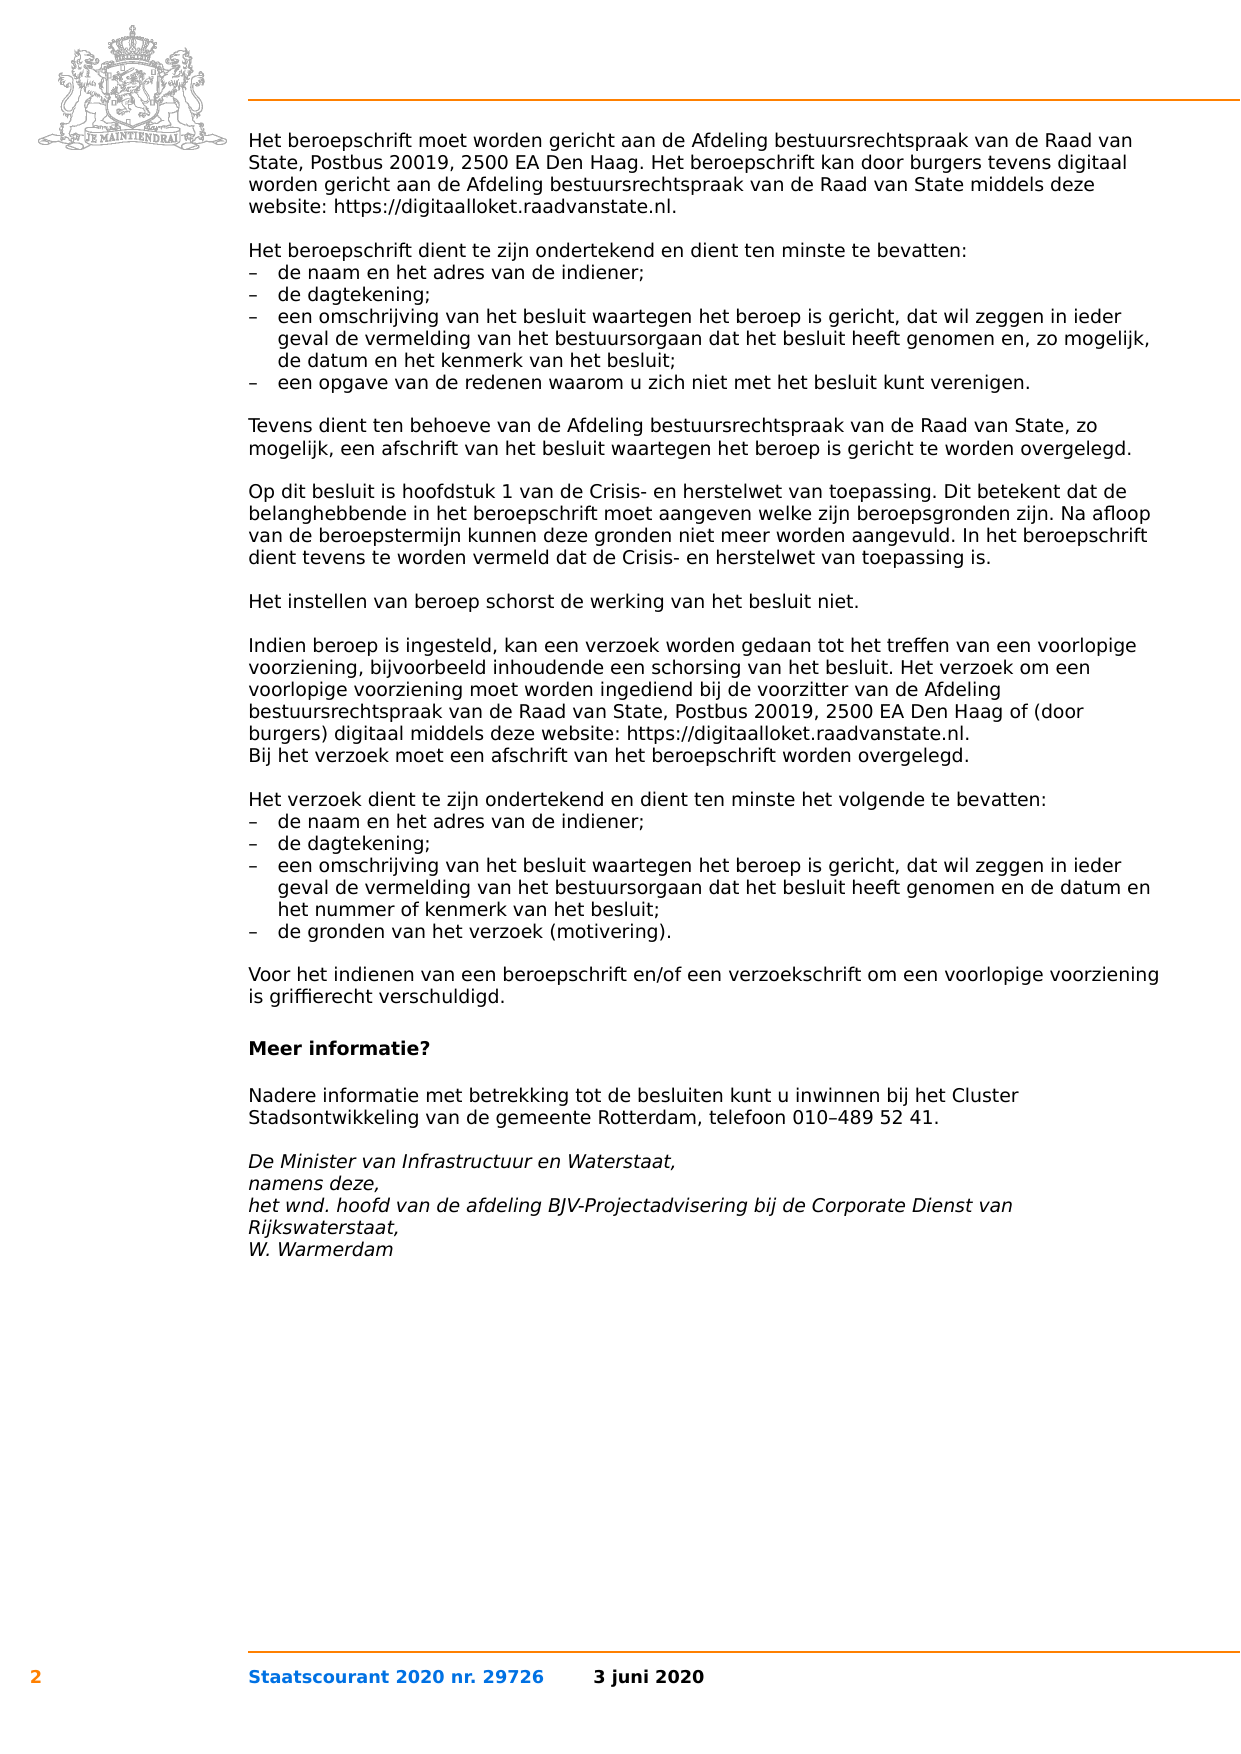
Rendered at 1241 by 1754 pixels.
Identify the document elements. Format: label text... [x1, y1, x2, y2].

text De Minister van Infrastructuur en Waterstaat, namens deze, het wnd. hoofd van de afdeling BJV-Projectadvisering bij de Corporate Dienst van Rijkswaterstaat, W. Warmerdam [248, 1151, 1163, 1261]
text Het verzoek dient te zijn ondertekend en dient ten minste het volgende te bevatten: [248, 789, 1163, 811]
subtitle Meer informatie? [248, 1038, 1163, 1060]
text – de gronden van het verzoek (motivering). [248, 921, 1163, 942]
text Tevens dient ten behoeve van de Afdeling bestuursrechtspraak van de Raad van State, zo mogelijk, een afschrift van het besluit waartegen het beroep is gericht te worden overgelegd. [248, 415, 1163, 459]
text – een opgave van de redenen waarom u zich niet met het besluit kunt verenigen. [248, 372, 1163, 393]
text – de dagtekening; [248, 833, 1163, 854]
text Indien beroep is ingesteld, kan een verzoek worden gedaan tot het treffen van een voorlopige voorziening, bijvoorbeeld inhoudende een schorsing van het besluit. Het verzoek om een voorlopige voorziening moet worden ingediend bij de voorzitter van de Afdeling bestuursrechtspraak van de Raad van State, Postbus 20019, 2500 EA Den Haag of (door burgers) digitaal middels deze website: https://digitaalloket.raadvanstate.nl. [248, 635, 1163, 745]
text Het instellen van beroep schorst de werking van het besluit niet. [248, 591, 1163, 613]
text Op dit besluit is hoofdstuk 1 van de Crisis- en herstelwet van toepassing. Dit betekent dat de belanghebbende in het beroepschrift moet aan­geven welke zijn beroepsgronden zijn. Na afloop van de beroeps­termijn kunnen deze gronden niet meer worden aangevuld. In het beroepschrift dient tevens te worden vermeld dat de Crisis- en herstelwet van toepassing is. [248, 481, 1163, 569]
text – de naam en het adres van de indiener; [248, 811, 1163, 833]
text – een omschrijving van het besluit waartegen het beroep is gericht, dat wil zeggen in ieder geval de vermelding van het bestuursorgaan dat het besluit heeft genomen en de datum en het nummer of kenmerk van het besluit; [248, 854, 1163, 921]
picture [38, 25, 227, 150]
text – de naam en het adres van de indiener; [248, 262, 1163, 284]
text Voor het indienen van een beroepschrift en/of een verzoekschrift om een voorlopige voorziening is griffierecht verschuldigd. [248, 964, 1163, 1008]
text Het beroepschrift moet worden gericht aan de Afdeling bestuursrechtspraak van de Raad van State, Postbus 20019, 2500 EA Den Haag. Het beroepschrift kan door burgers tevens digitaal worden gericht aan de Afdeling bestuursrechtspraak van de Raad van State middels deze website: https://digitaalloket.raadvanstate.nl. [248, 130, 1163, 218]
text Bij het verzoek moet een afschrift van het beroepschrift worden overgelegd. [248, 745, 1163, 767]
text Het beroepschrift dient te zijn ondertekend en dient ten minste te bevatten: [248, 240, 1163, 262]
text Nadere informatie met betrekking tot de besluiten kunt u inwinnen bij het Cluster Stadsontwikkeling van de gemeente Rotterdam, telefoon 010–489 52 41. [248, 1085, 1163, 1129]
text – de dagtekening; [248, 284, 1163, 306]
text – een omschrijving van het besluit waartegen het beroep is gericht, dat wil zeggen in ieder geval de vermelding van het bestuursorgaan dat het besluit heeft genomen en, zo mogelijk, de datum en het kenmerk van het besluit; [248, 306, 1163, 372]
